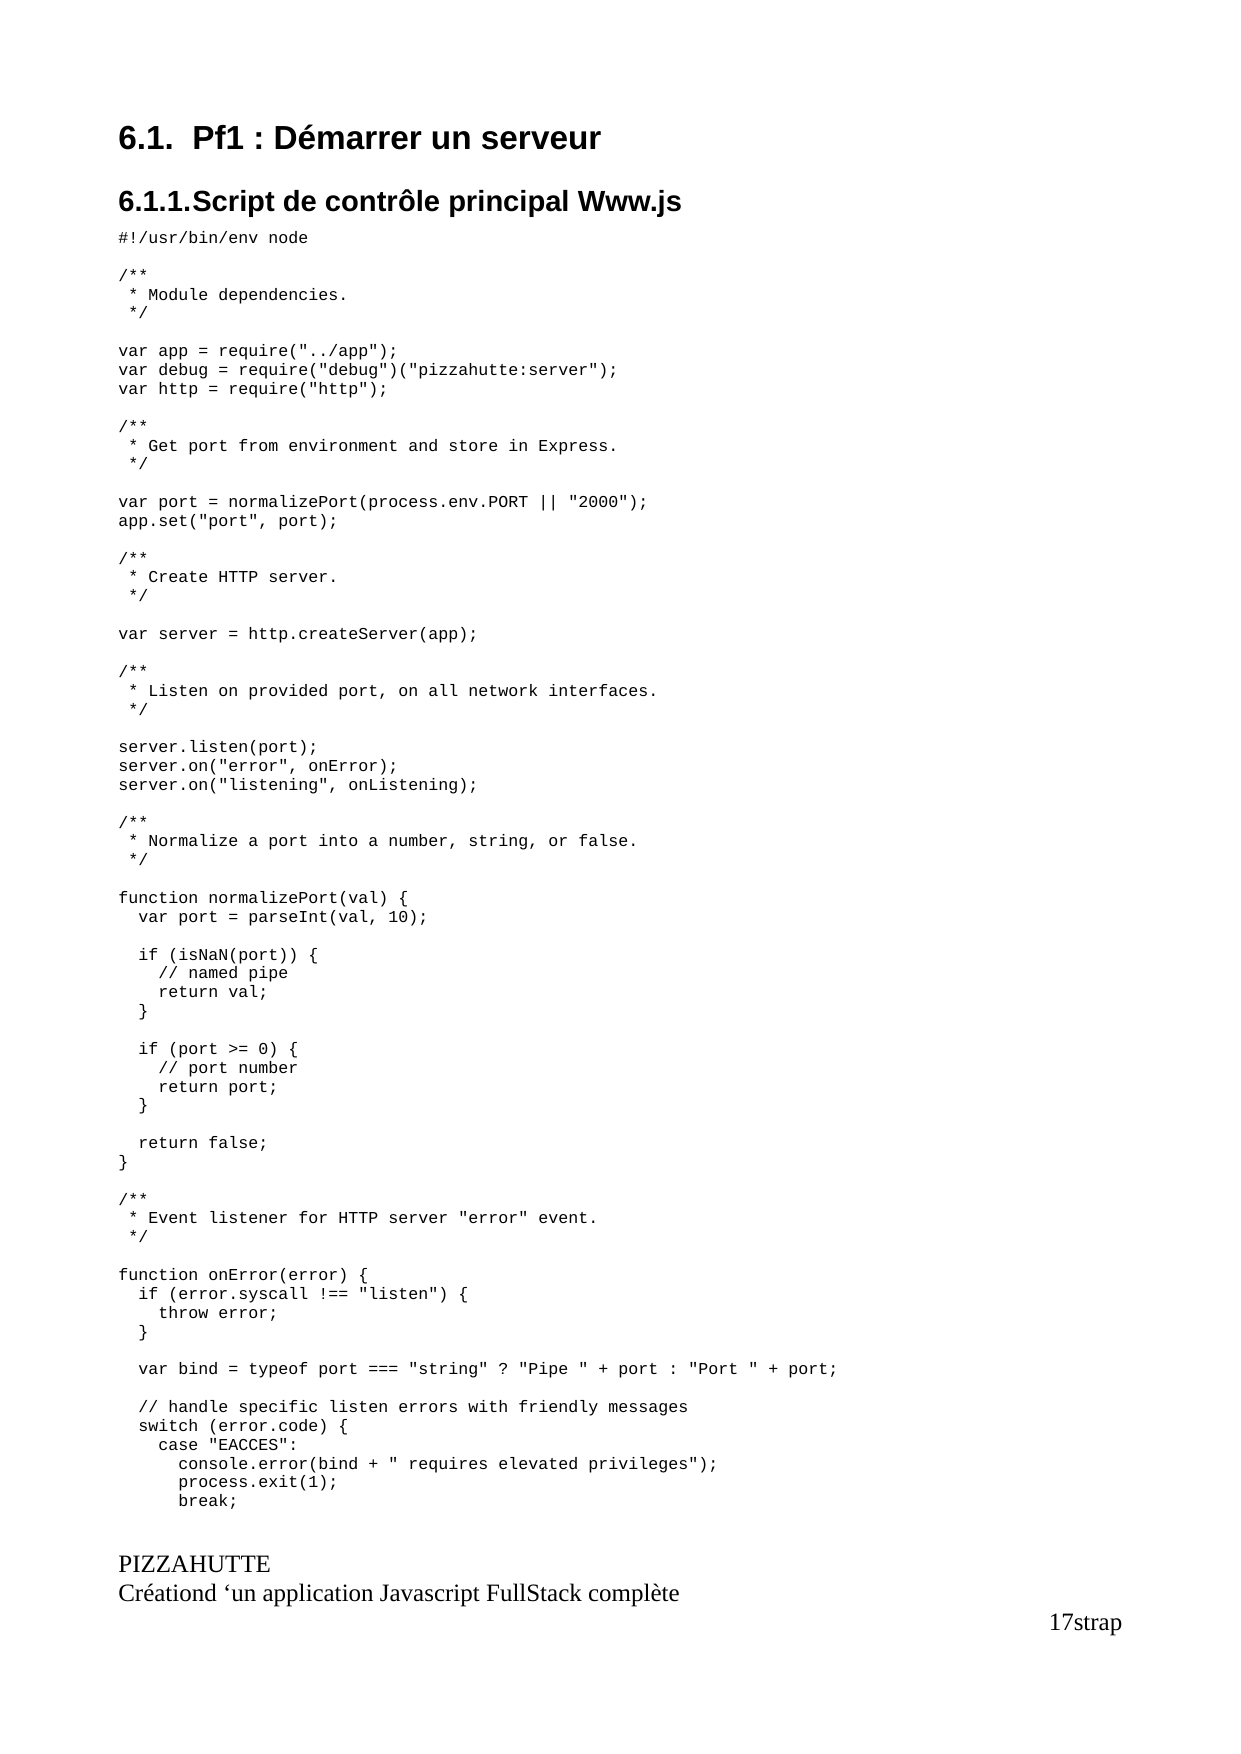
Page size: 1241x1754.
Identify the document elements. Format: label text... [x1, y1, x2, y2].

text */ [118, 852, 1122, 871]
text * Event listener for HTTP server "error" event. [118, 1210, 1122, 1229]
text return port; [118, 1078, 1122, 1097]
text var bind = typeof port === "string" ? "Pipe " + port : "Port " + port; [118, 1361, 1122, 1380]
subtitle Script de contrôle principal Www.js [118, 184, 1122, 217]
text } [118, 1003, 1122, 1022]
text console.error(bind + " requires elevated privileges"); [118, 1455, 1122, 1474]
text */ [118, 701, 1122, 720]
text case "EACCES": [118, 1436, 1122, 1455]
text */ [118, 1229, 1122, 1248]
text server.listen(port); [118, 739, 1122, 758]
text /** [118, 814, 1122, 833]
text // port number [118, 1059, 1122, 1078]
text } [118, 1153, 1122, 1172]
text server.on("error", onError); [118, 758, 1122, 776]
text var port = parseInt(val, 10); [118, 908, 1122, 927]
text // handle specific listen errors with friendly messages [118, 1399, 1122, 1417]
text } [118, 1097, 1122, 1116]
text /** [118, 267, 1122, 286]
text /** [118, 663, 1122, 682]
text * Create HTTP server. [118, 569, 1122, 588]
text var http = require("http"); [118, 381, 1122, 399]
text var port = normalizePort(process.env.PORT || "2000"); [118, 494, 1122, 512]
text /** [118, 418, 1122, 437]
text if (port >= 0) { [118, 1040, 1122, 1059]
subtitle Pf1 : Démarrer un serveur [118, 118, 1122, 157]
text server.on("listening", onListening); [118, 776, 1122, 795]
text var server = http.createServer(app); [118, 626, 1122, 644]
text */ [118, 588, 1122, 607]
text #!/usr/bin/env node [118, 230, 1122, 248]
text app.set("port", port); [118, 512, 1122, 531]
text var debug = require("debug")("pizzahutte:server"); [118, 362, 1122, 381]
text function normalizePort(val) { [118, 889, 1122, 908]
text */ [118, 305, 1122, 324]
text var app = require("../app"); [118, 343, 1122, 362]
text /** [118, 550, 1122, 569]
text return val; [118, 984, 1122, 1003]
text * Module dependencies. [118, 286, 1122, 305]
text return false; [118, 1135, 1122, 1153]
text } [118, 1323, 1122, 1342]
text function onError(error) { [118, 1267, 1122, 1286]
text throw error; [118, 1304, 1122, 1323]
text if (error.syscall !== "listen") { [118, 1286, 1122, 1304]
text // named pipe [118, 965, 1122, 984]
text break; [118, 1493, 1122, 1512]
text * Normalize a port into a number, string, or false. [118, 833, 1122, 852]
text process.exit(1); [118, 1474, 1122, 1493]
text * Get port from environment and store in Express. [118, 437, 1122, 456]
text * Listen on provided port, on all network interfaces. [118, 682, 1122, 701]
text if (isNaN(port)) { [118, 946, 1122, 965]
text /** [118, 1191, 1122, 1210]
text */ [118, 456, 1122, 475]
text switch (error.code) { [118, 1417, 1122, 1436]
